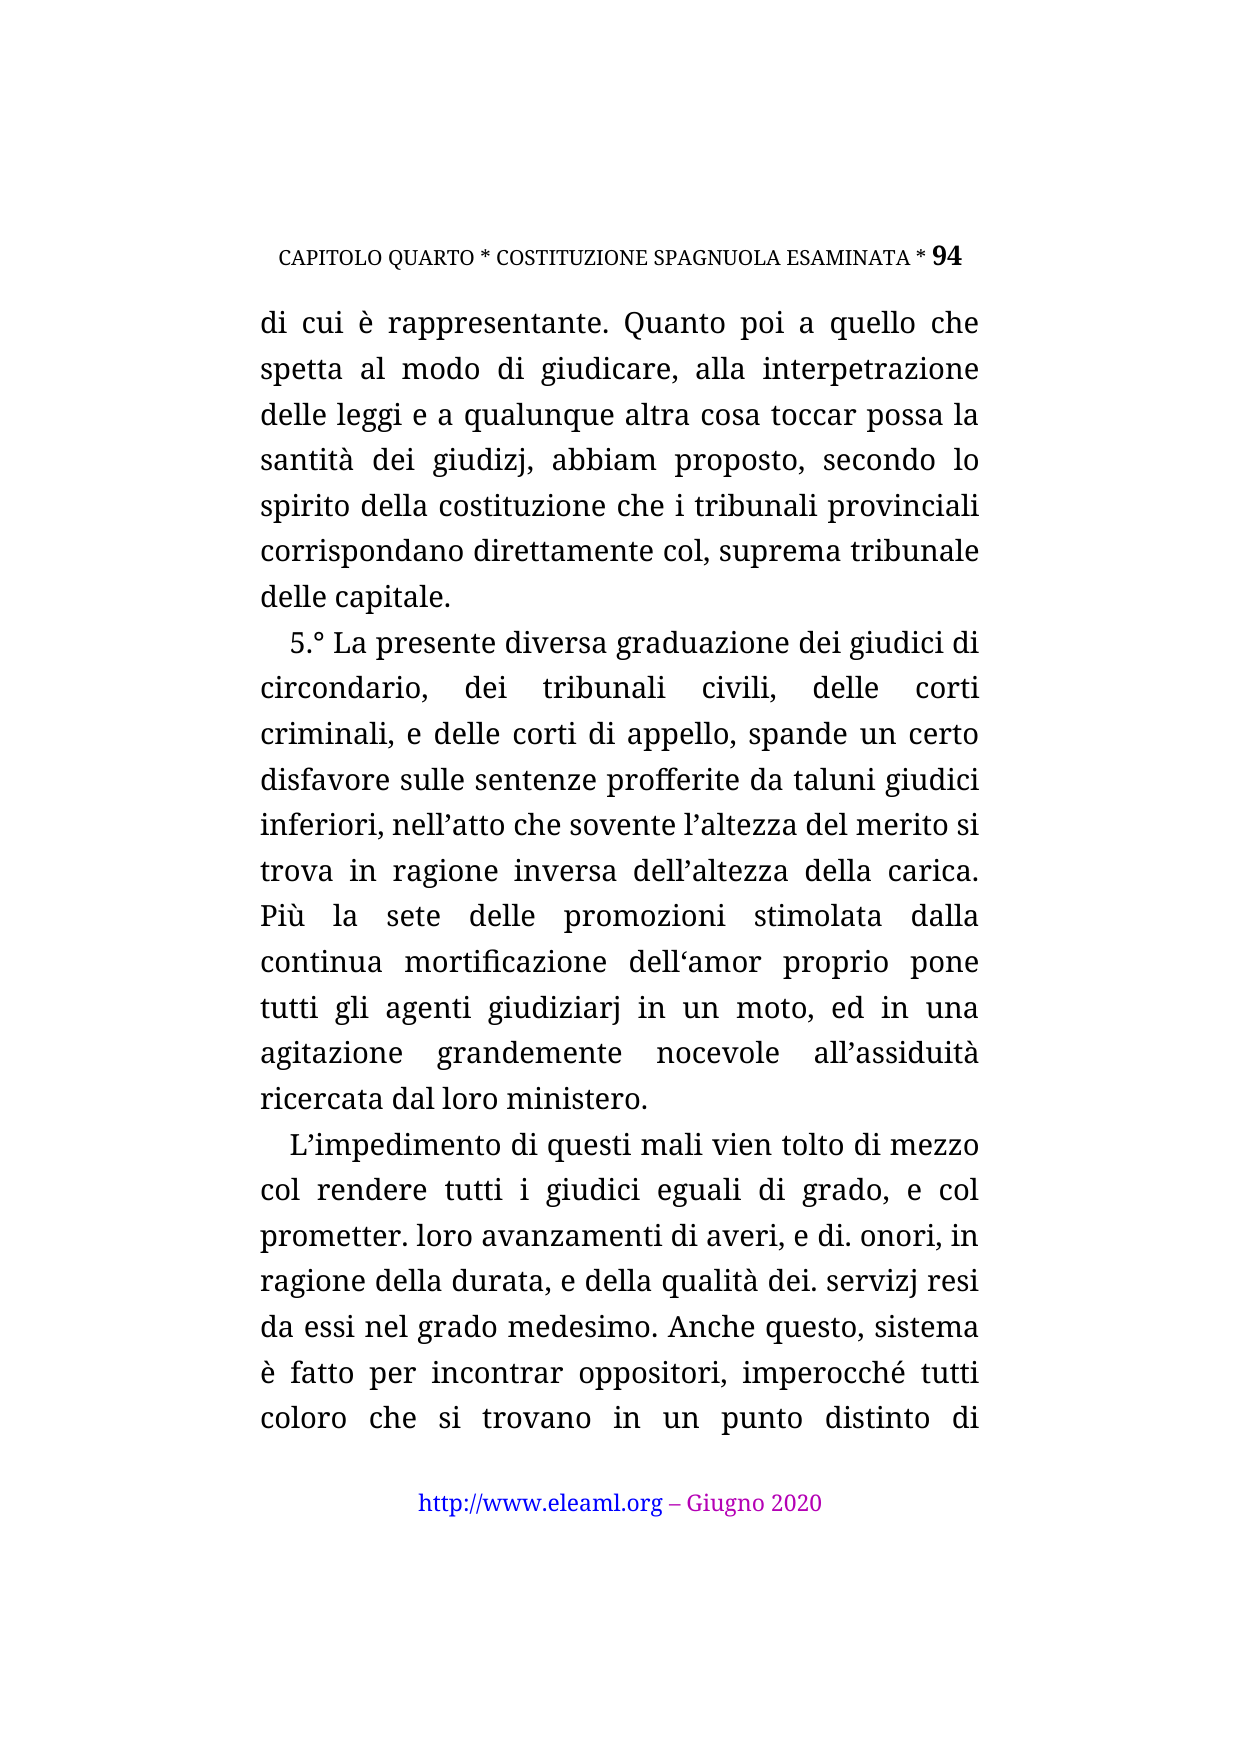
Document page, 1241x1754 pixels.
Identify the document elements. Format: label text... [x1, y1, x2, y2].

text L’impedimento di questi mali vien tolto di mezzo col rendere tutti i giudici eguali di grado, e col prometter. loro avanzamenti di averi, e di. onori, in ragione della durata, e della qualità dei. servizj resi da essi nel grado medesimo. Anche questo, sistema è fatto per incontrar oppositori, imperocché tutti coloro che si trovano in un punto distinto di [260, 1124, 980, 1437]
text di cui è rappresentante. Quanto poi a quello che spetta al modo di giudicare, alla interpetrazione delle leggi e a qualunque altra cosa toccar possa la santità dei giudizj, abbiam proposto, secondo lo spirito della costituzione che i tribunali provinciali corrispondano direttamente col, suprema tribunale delle capitale. [260, 303, 980, 616]
text 5.° La presente diversa graduazione dei giudici di circondario, dei tribunali civili, delle corti criminali, e delle corti di appello, spande un certo disfavore sulle sentenze profferite da taluni giudici inferiori, nell’atto che sovente l’altezza del merito si trova in ragione inversa dell’altezza della carica. Più la sete delle promozioni stimolata dalla continua mortificazione dell‘amor proprio pone tutti gli agenti giudiziarj in un moto, ed in una agitazione grandemente nocevole all’assiduità ricercata dal loro ministero. [260, 622, 980, 1118]
